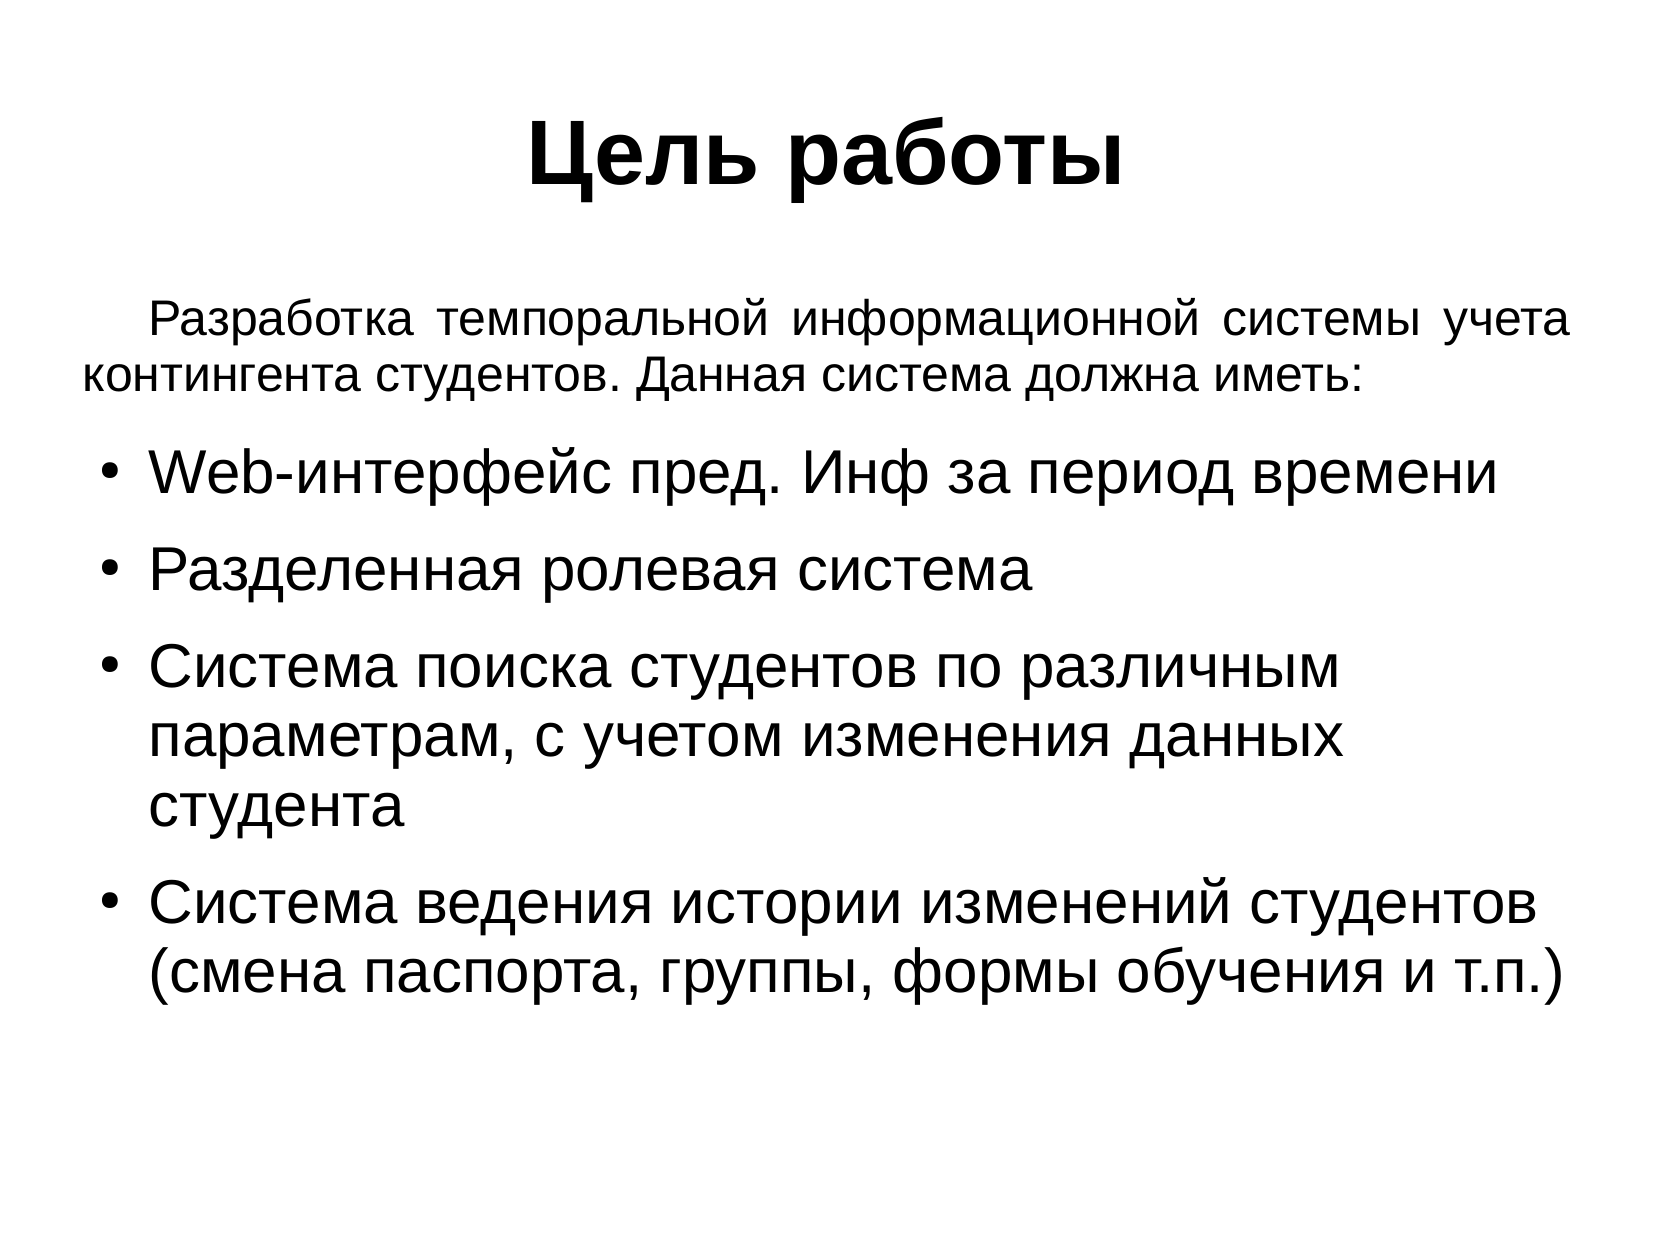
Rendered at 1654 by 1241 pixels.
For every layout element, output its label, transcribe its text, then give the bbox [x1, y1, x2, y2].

list Разработка темпоральной информационной системы учета контингента студентов. Данная система должна иметь: [82, 290, 1571, 437]
list Web-интерфейс пред. Инф за период времени Разделенная ролевая система Система поиска студентов по различным параметрам, с учетом изменения данных студента Система ведения истории изменений студентов (смена паспорта, группы, формы обучения и т.п.) [82, 437, 1571, 1099]
title Цель работы [82, 49, 1571, 257]
